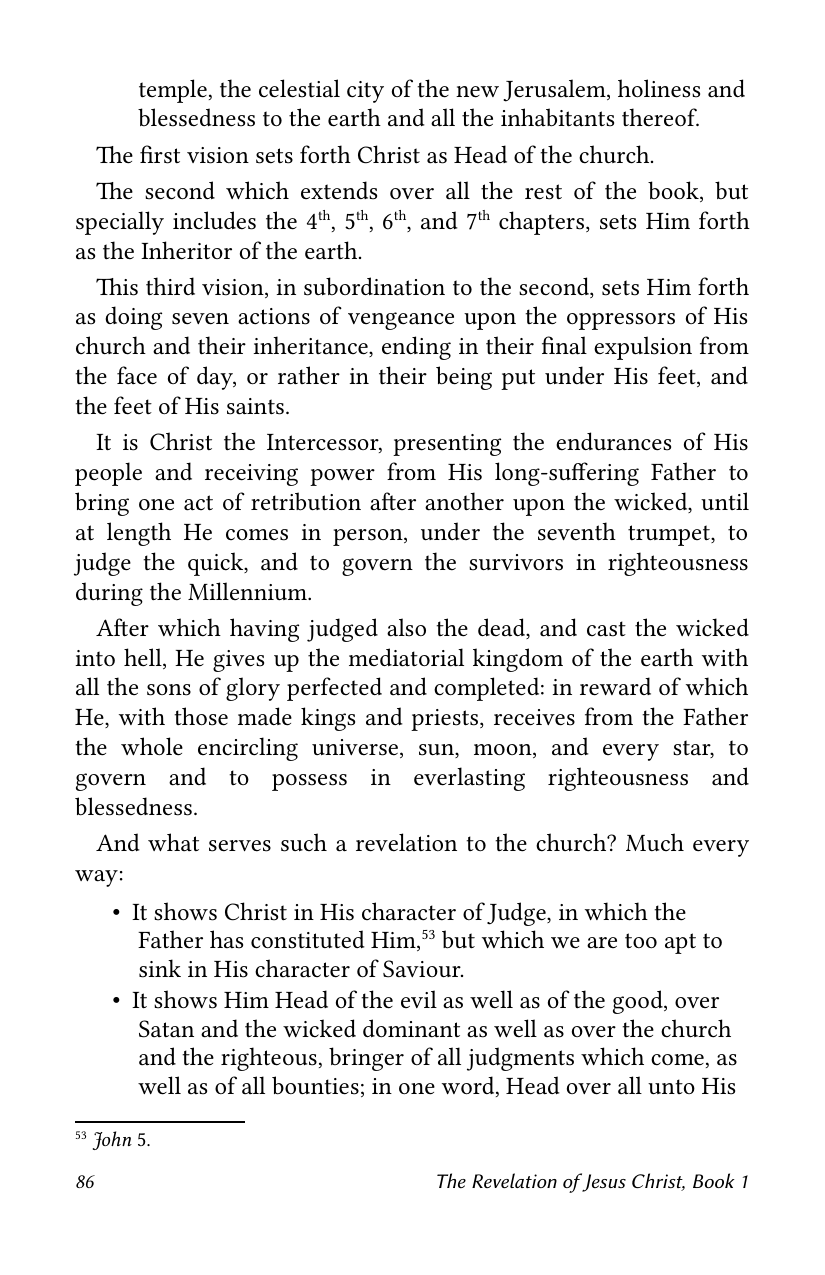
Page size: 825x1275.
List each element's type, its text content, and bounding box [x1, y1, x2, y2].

list John 5. [75, 1128, 750, 1152]
list temple, the celestial city of the new Jerusalem, holiness and blessedness to the earth and all the inhabitants thereof. [112, 75, 750, 132]
list It shows Him Head of the evil as well as of the good, over Satan and the wicked dominant as well as over the church and the righteous, bringer of all judgments which come, as well as of all bounties; in one word, Head over all unto His [112, 986, 750, 1101]
list It shows Christ in His character of Judge, in which the Father has constituted Him, but which we are too apt to sink in His character of Saviour. [112, 898, 750, 983]
text It is Christ the Intercessor, presenting the endurances of His people and receiving power from His long-suffering Father to bring one act of retribution after another upon the wicked, until at length He comes in person, under the seventh trumpet, to judge the quick, and to govern the survivors in righteousness during the Millennium. [75, 428, 750, 606]
text The first vision sets forth Christ as Head of the church. [75, 141, 750, 169]
text After which having judged also the dead, and cast the wicked into hell, He gives up the mediatorial kingdom of the earth with all the sons of glory perfected and completed: in reward of which He, with those made kings and priests, receives from the Father the whole encircling universe, sun, moon, and every star, to govern and to possess in everlasting righteousness and blessedness. [75, 614, 750, 822]
text And what serves such a revelation to the church? Much every way: [75, 829, 750, 887]
text This third vision, in subordination to the second, sets Him forth as doing seven actions of vengeance upon the oppressors of His church and their inheritance, ending in their final expulsion from the face of day, or rather in their being put under His feet, and the feet of His saints. [75, 273, 750, 421]
text The second which extends over all the rest of the book, but specially includes the 4th, 5th, 6th, and 7th chapters, sets Him forth as the Inheritor of the earth. [75, 177, 750, 265]
